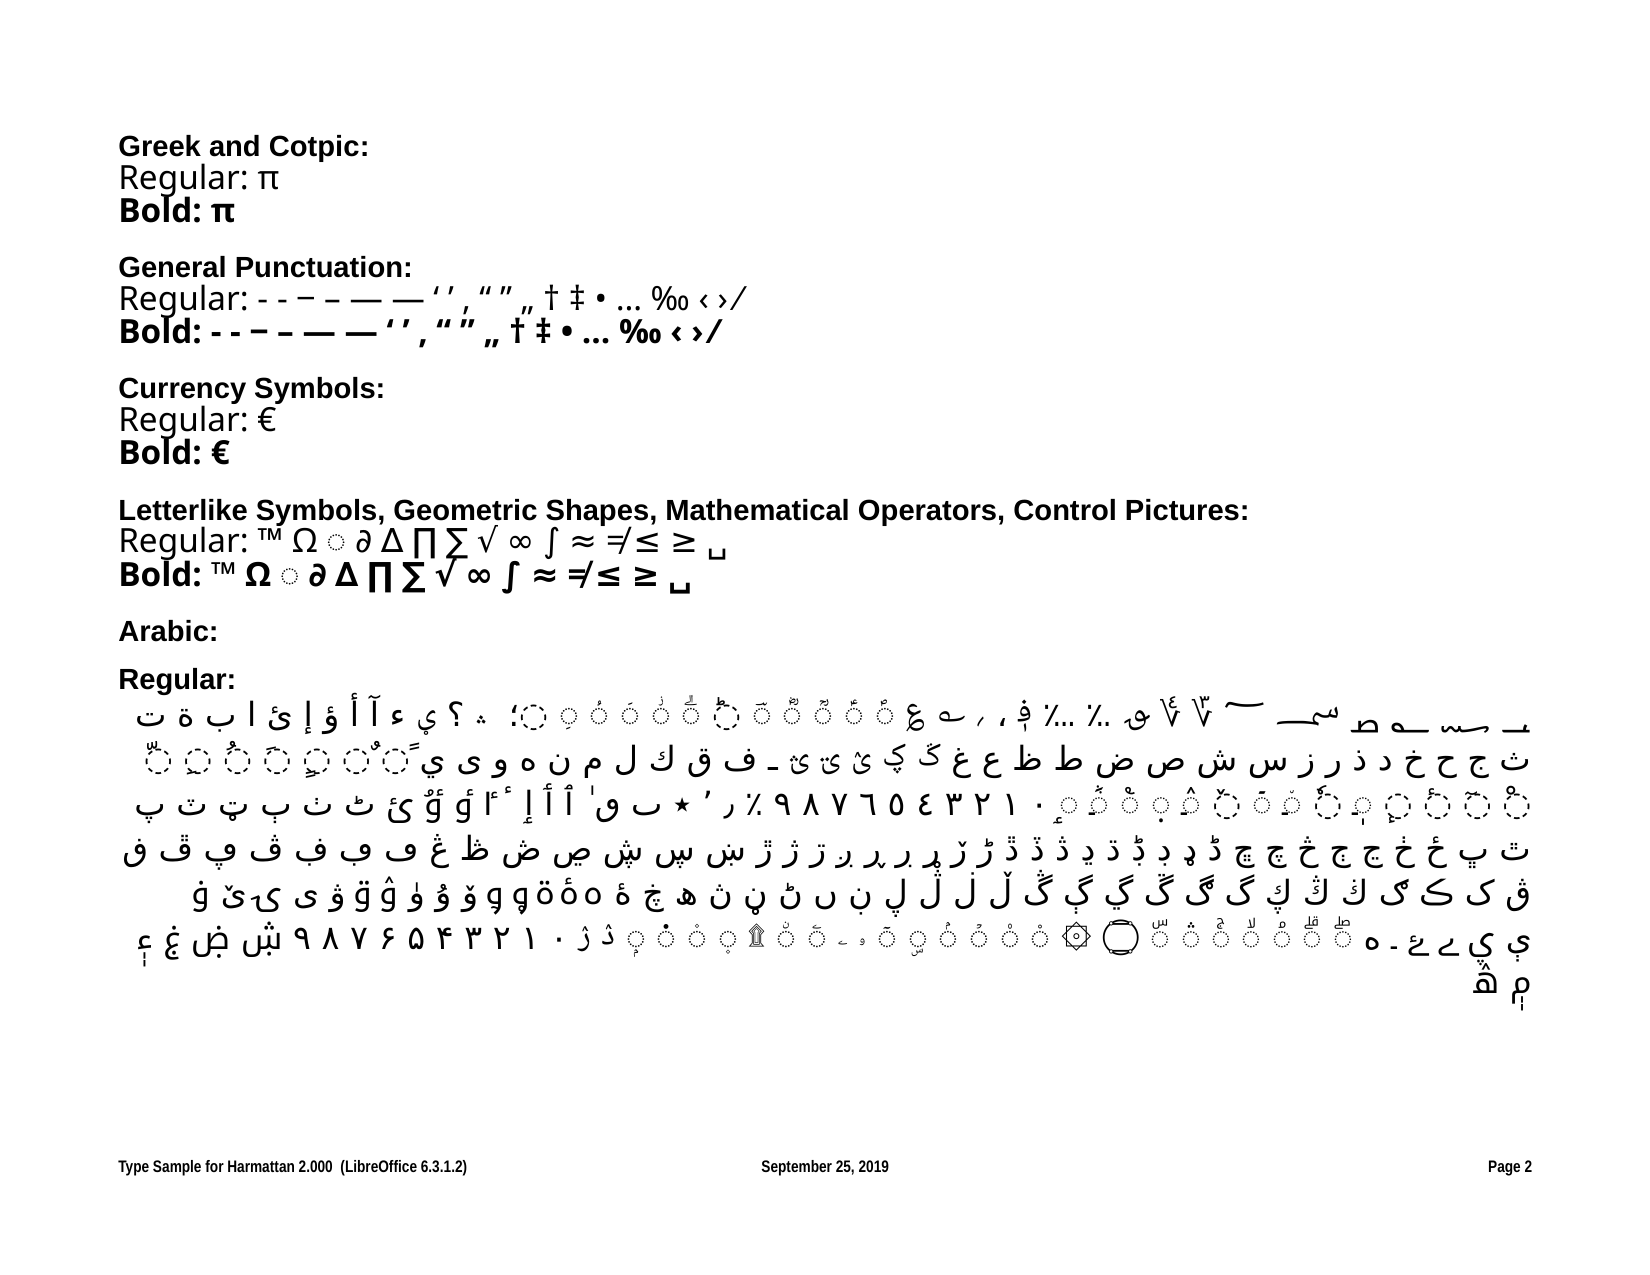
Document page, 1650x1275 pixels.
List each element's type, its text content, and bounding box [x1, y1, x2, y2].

text Bold: € [118, 438, 1532, 472]
text ؀ ؁ ؂ ؃ ؄ ؅ ؆ ؇ ؈ ؉ ؊ ؋ ، ؍ ؎ ؏ ◌ؐ ◌ؑ ◌ؒ ◌ؓ ◌ؔ ◌ؕ ◌ؖ ◌ؗ ◌ؘ ◌ؙ ◌ؚ ◌؛ ؜ ؞ ؟ ؠ ء آ أ ؤ إ ئ ا ب ة ت ث ج ح خ د ذ ر ز س ش ص ض ط ظ ع غ ػ ؼ ؽ ؾ ؿ ـ ف ق ك ل م ن ه و ى ي ً◌ ٌ◌ ◌ٍ ◌َ ◌ُ ◌ِ ◌ّ ◌ْ ◌ٓ ◌ٔ ◌ٕ ◌ٖ ◌ٗ ◌٘ ◌ٙ ◌ٚ ◌ٛ ◌ٜ ◌ٝ ◌ٞ ◌ٟ ٠ ١ ٢ ٣ ٤ ٥ ٦ ٧ ٨ ٩ ٪ ٫ ٬ ٭ ٮ ٯ ٰ ٱ ٲ ٳ ٴ ٵ ٶ ٷ ٸ ٹ ٺ ٻ ټ ٽ پ ٿ ڀ ځ ڂ ڃ ڄ څ چ ڇ ڈ ډ ڊ ڋ ڌ ڍ ڎ ڏ ڐ ڑ ڒ ړ ڔ ڕ ږ ڗ ژ ڙ ښ ڛ ڜ ڝ ڞ ڟ ڠ ڡ ڢ ڣ ڤ ڥ ڦ ڧ ڨ ک ڪ ګ ڬ ڭ ڮ گ ڰ ڱ ڲ ڳ ڴ ڵ ڶ ڷ ڸ ڹ ں ڻ ڼ ڽ ھ ڿ ۀ ہ ۂ ۃ ۄ ۅ ۆ ۇ ۈ ۉ ۊ ۋ ی ۍ ێ ۏ ې ۑ ے ۓ ۔ ە ◌ۖ ◌ۗ ◌ۘ ◌ۙ ◌ۚ ◌ۛ ◌ۜ ۝ ۞ ◌۟ ◌۠ ◌ۡ ◌ۢ ◌ۣ ◌ۤ ۥ ۦ ◌ۧ ◌ۨ ۩ ◌۪ ◌۫ ◌۬ ◌ۭ ۮ ۯ ۰ ۱ ۲ ۳ ۴ ۵ ۶ ۷ ۸ ۹ ۺ ۻ ۼ ۽ ۾ ۿ [118, 695, 1532, 1002]
subtitle Greek and Cotpic: [118, 129, 1532, 163]
text Regular: € [118, 405, 1532, 438]
subtitle Letterlike Symbols, Geometric Shapes, Mathematical Operators, Control Pictures: [118, 492, 1532, 526]
subtitle General Punctuation: [118, 250, 1532, 284]
text Bold: ™ Ω ◌ ∂ ∆ ∏ ∑ √ ∞ ∫ ≈ ≠ ≤ ≥ ␣ [118, 559, 1532, 593]
text Regular: π Bold: π [118, 163, 1532, 229]
subtitle Currency Symbols: [118, 371, 1532, 405]
subtitle Arabic: [118, 613, 1532, 647]
text Regular: ‐ ‑ ‒ – — ― ‘ ’ ‚ “ ” „ † ‡ • … ‰ ‹ › ⁄ [118, 284, 1532, 317]
text Regular: ™ Ω ◌ ∂ ∆ ∏ ∑ √ ∞ ∫ ≈ ≠ ≤ ≥ ␣ [118, 526, 1532, 559]
subtitle Regular: [118, 662, 1532, 695]
text Bold: ‐ ‑ ‒ – — ― ‘ ’ ‚ “ ” „ † ‡ • … ‰ ‹ › ⁄ [118, 317, 1532, 351]
